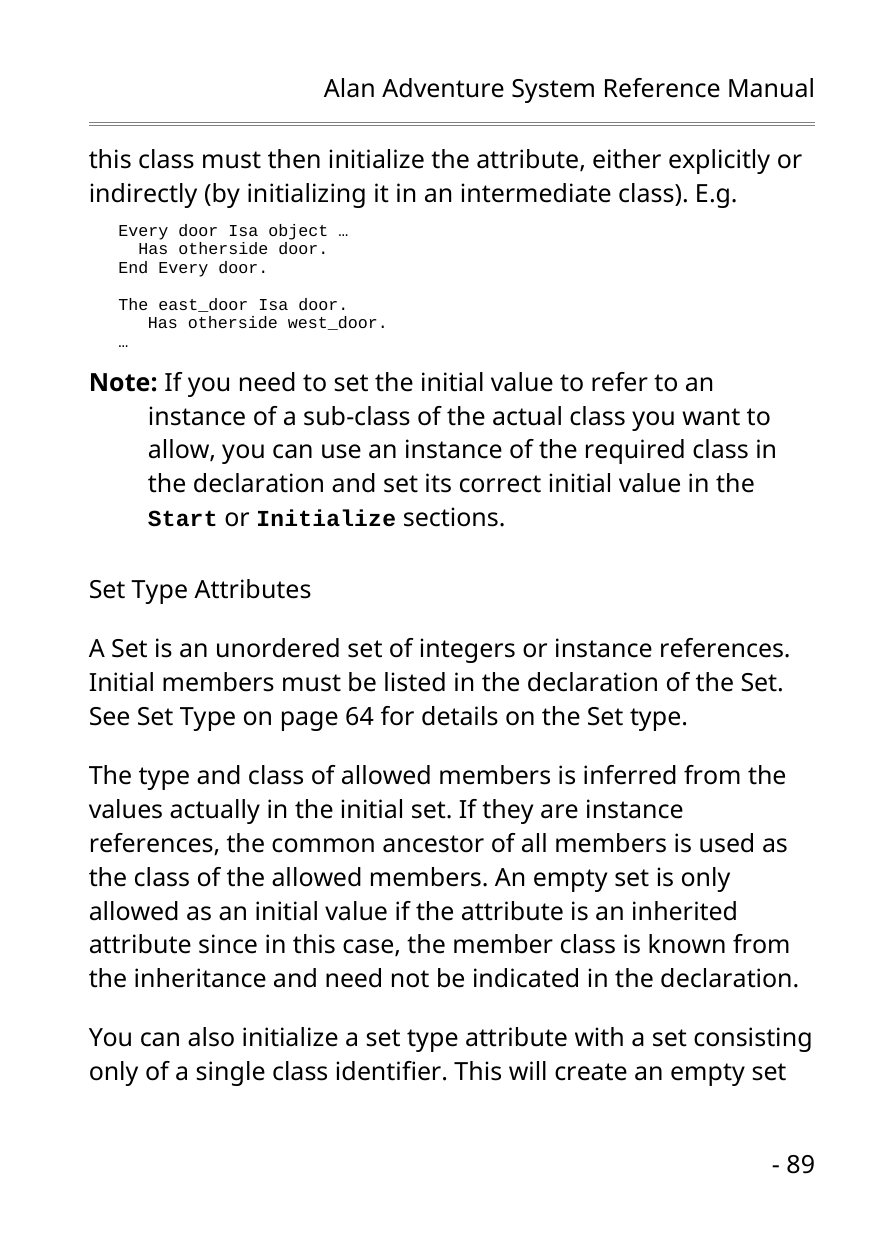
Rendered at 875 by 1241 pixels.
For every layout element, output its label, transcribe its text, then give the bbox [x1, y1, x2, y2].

text The type and class of allowed members is inferred from the values actually in the initial set. If they are instance references, the common ancestor of all members is used as the class of the allowed members. An empty set is only allowed as an initial value if the attribute is an inherited attribute since in this case, the member class is known from the inheritance and need not be indicated in the declaration. [88, 758, 815, 995]
text A Set is an unordered set of integers or instance references. Initial members must be listed in the declaration of the Set. See Set Type on page 51 for details on the Set type. [88, 631, 815, 733]
subtitle Set Type Attributes [88, 572, 815, 606]
text Every door Isa object … Has otherside door. End Every door. [118, 222, 815, 278]
text this class must then initialize the attribute, either explicitly or indirectly (by initializing it in an intermediate class). E.g. [88, 142, 815, 210]
list If you need to set the initial value to refer to an instance of a sub-class of the actual class you want to allow, you can use an instance of the required class in the declaration and set its correct initial value in the Start or Initialize sections. [88, 364, 815, 534]
text The east_door Isa door. Has otherside west_door. … [118, 297, 815, 352]
text You can also initialize a set type attribute with a set consisting only of a single class identifier. This will create an empty set [88, 1020, 815, 1088]
